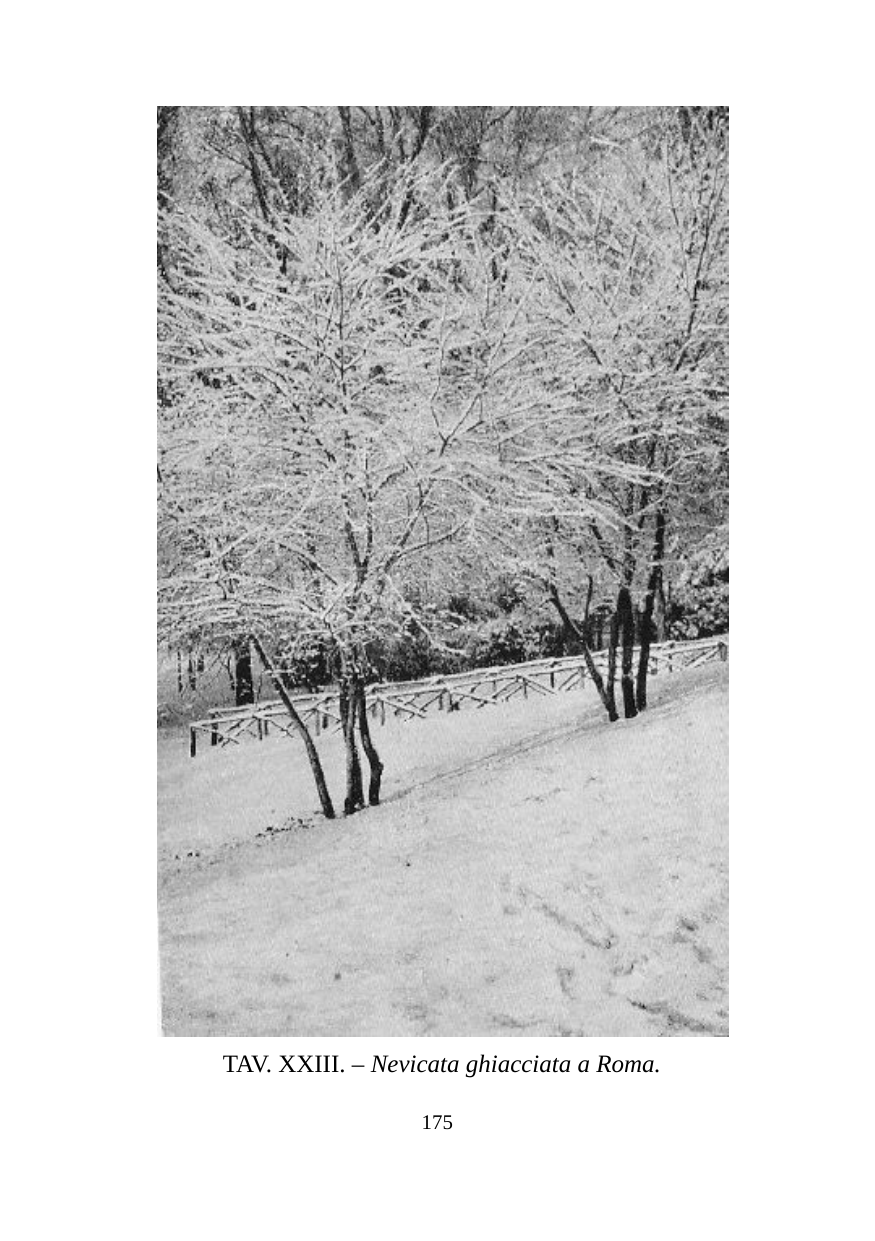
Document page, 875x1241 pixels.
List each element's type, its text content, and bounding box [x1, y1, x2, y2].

picture [157, 106, 729, 1037]
text TAV. XXIII. – Nevicata ghiacciata a Roma. [118, 1037, 768, 1077]
